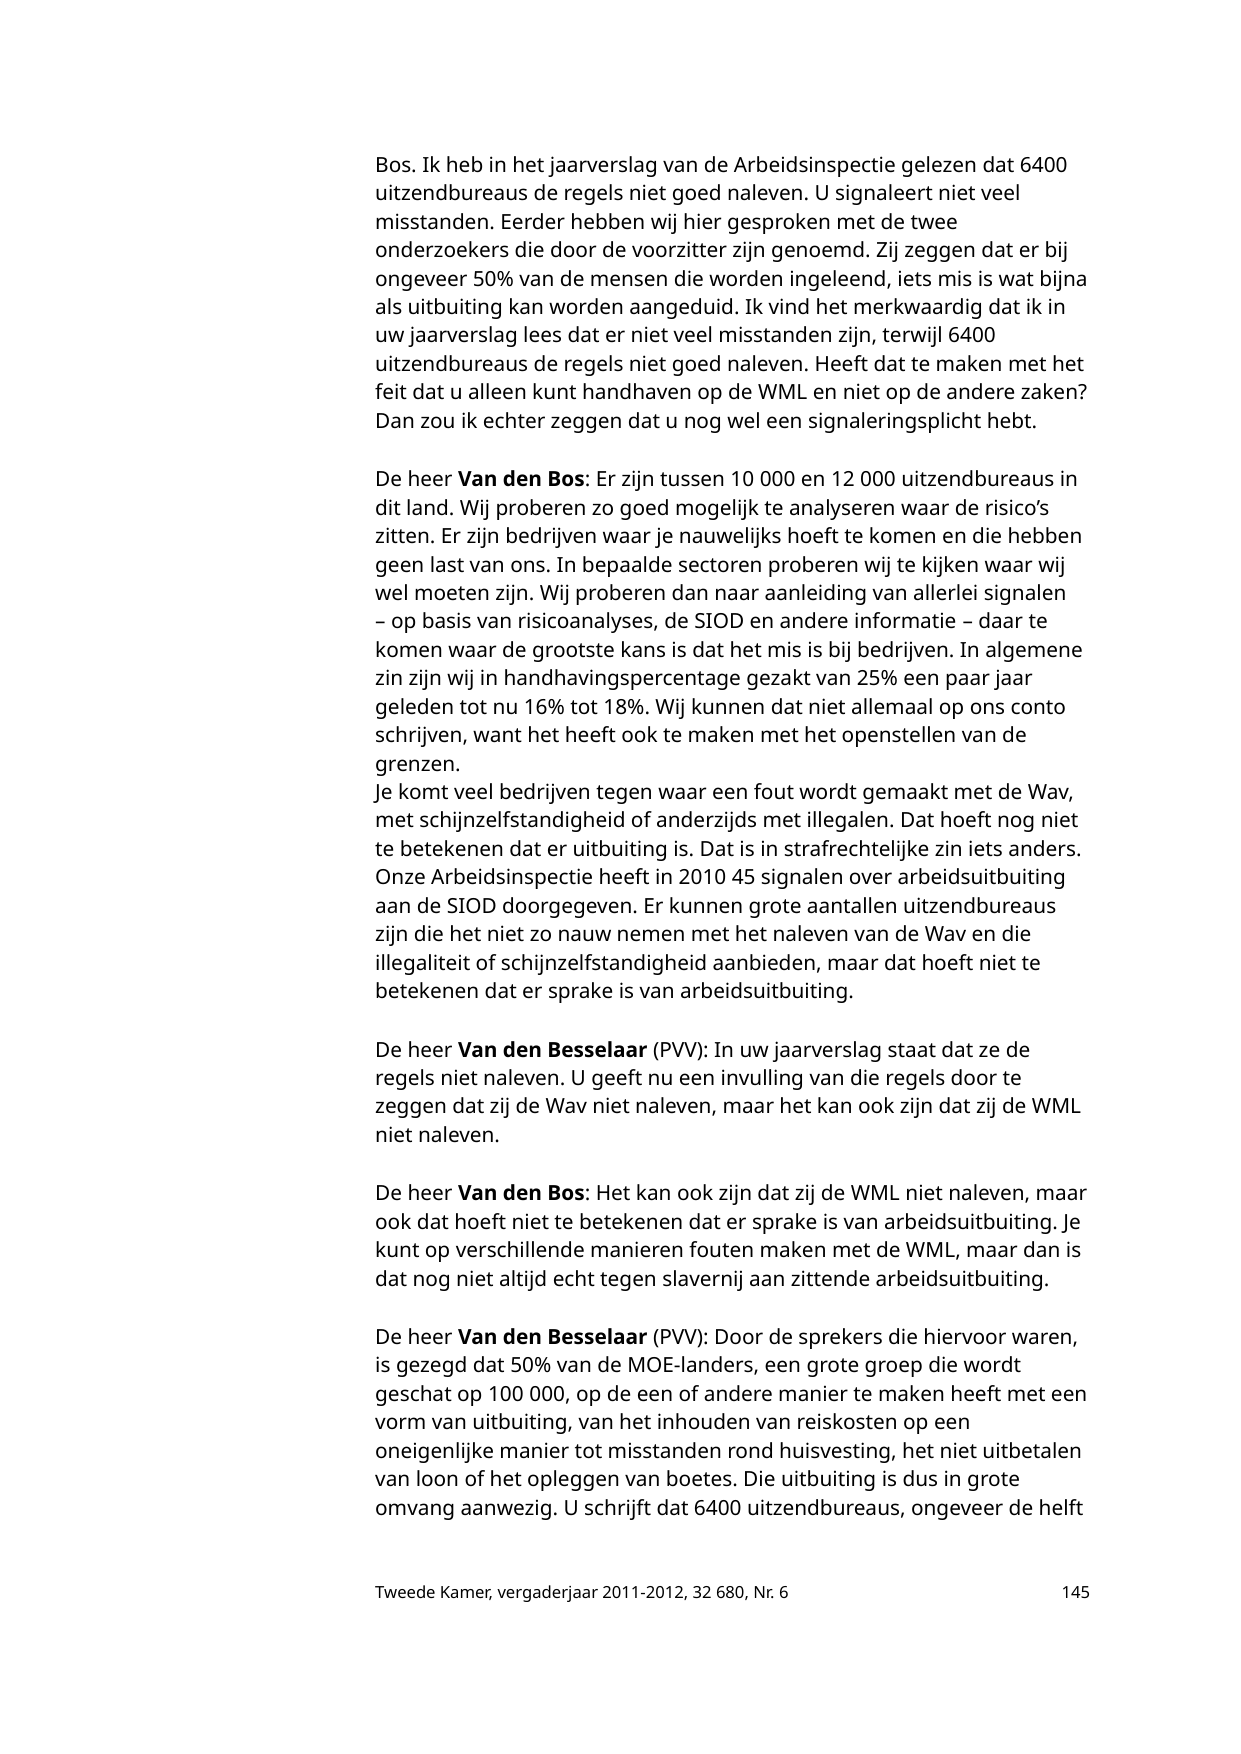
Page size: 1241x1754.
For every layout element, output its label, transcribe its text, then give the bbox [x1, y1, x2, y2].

text De heer Van den Besselaar (PVV): Door de sprekers die hiervoor waren, is gezegd dat 50% van de MOE-landers, een grote groep die wordt geschat op 100 000, op de een of andere manier te maken heeft met een vorm van uitbuiting, van het inhouden van reiskosten op een oneigenlijke manier tot misstanden rond huisvesting, het niet uitbetalen van loon of het opleggen van boetes. Die uitbuiting is dus in grote omvang aanwezig. U schrijft dat 6400 uitzendbureaus, ongeveer de helft [375, 1322, 1090, 1521]
text De heer Van den Besselaar (PVV): In uw jaarverslag staat dat ze de regels niet naleven. U geeft nu een invulling van die regels door te zeggen dat zij de Wav niet naleven, maar het kan ook zijn dat zij de WML niet naleven. [375, 1035, 1090, 1148]
text De heer Van den Bos: Het kan ook zijn dat zij de WML niet naleven, maar ook dat hoeft niet te betekenen dat er sprake is van arbeidsuitbuiting. Je kunt op verschillende manieren fouten maken met de WML, maar dan is dat nog niet altijd echt tegen slavernij aan zittende arbeidsuitbuiting. [375, 1178, 1090, 1292]
text Bos. Ik heb in het jaarverslag van de Arbeidsinspectie gelezen dat 6400 uitzendbureaus de regels niet goed naleven. U signaleert niet veel misstanden. Eerder hebben wij hier gesproken met de twee onderzoekers die door de voorzitter zijn genoemd. Zij zeggen dat er bij ongeveer 50% van de mensen die worden ingeleend, iets mis is wat bijna als uitbuiting kan worden aangeduid. Ik vind het merkwaardig dat ik in uw jaarverslag lees dat er niet veel misstanden zijn, terwijl 6400 uitzendbureaus de regels niet goed naleven. Heeft dat te maken met het feit dat u alleen kunt handhaven op de WML en niet op de andere zaken? Dan zou ik echter zeggen dat u nog wel een signaleringsplicht hebt. [375, 150, 1090, 434]
text De heer Van den Bos: Er zijn tussen 10 000 en 12 000 uitzendbureaus in dit land. Wij proberen zo goed mogelijk te analyseren waar de risico’s zitten. Er zijn bedrijven waar je nauwelijks hoeft te komen en die hebben geen last van ons. In bepaalde sectoren proberen wij te kijken waar wij wel moeten zijn. Wij proberen dan naar aanleiding van allerlei signalen – op basis van risicoanalyses, de SIOD en andere informatie – daar te komen waar de grootste kans is dat het mis is bij bedrijven. In algemene zin zijn wij in handhavingspercentage gezakt van 25% een paar jaar geleden tot nu 16% tot 18%. Wij kunnen dat niet allemaal op ons conto schrijven, want het heeft ook te maken met het openstellen van de grenzen. [375, 464, 1090, 777]
text Je komt veel bedrijven tegen waar een fout wordt gemaakt met de Wav, met schijnzelfstandigheid of anderzijds met illegalen. Dat hoeft nog niet te betekenen dat er uitbuiting is. Dat is in strafrechtelijke zin iets anders. Onze Arbeidsinspectie heeft in 2010 45 signalen over arbeidsuitbuiting aan de SIOD doorgegeven. Er kunnen grote aantallen uitzendbureaus zijn die het niet zo nauw nemen met het naleven van de Wav en die illegaliteit of schijnzelfstandigheid aanbieden, maar dat hoeft niet te betekenen dat er sprake is van arbeidsuitbuiting. [375, 777, 1090, 1005]
